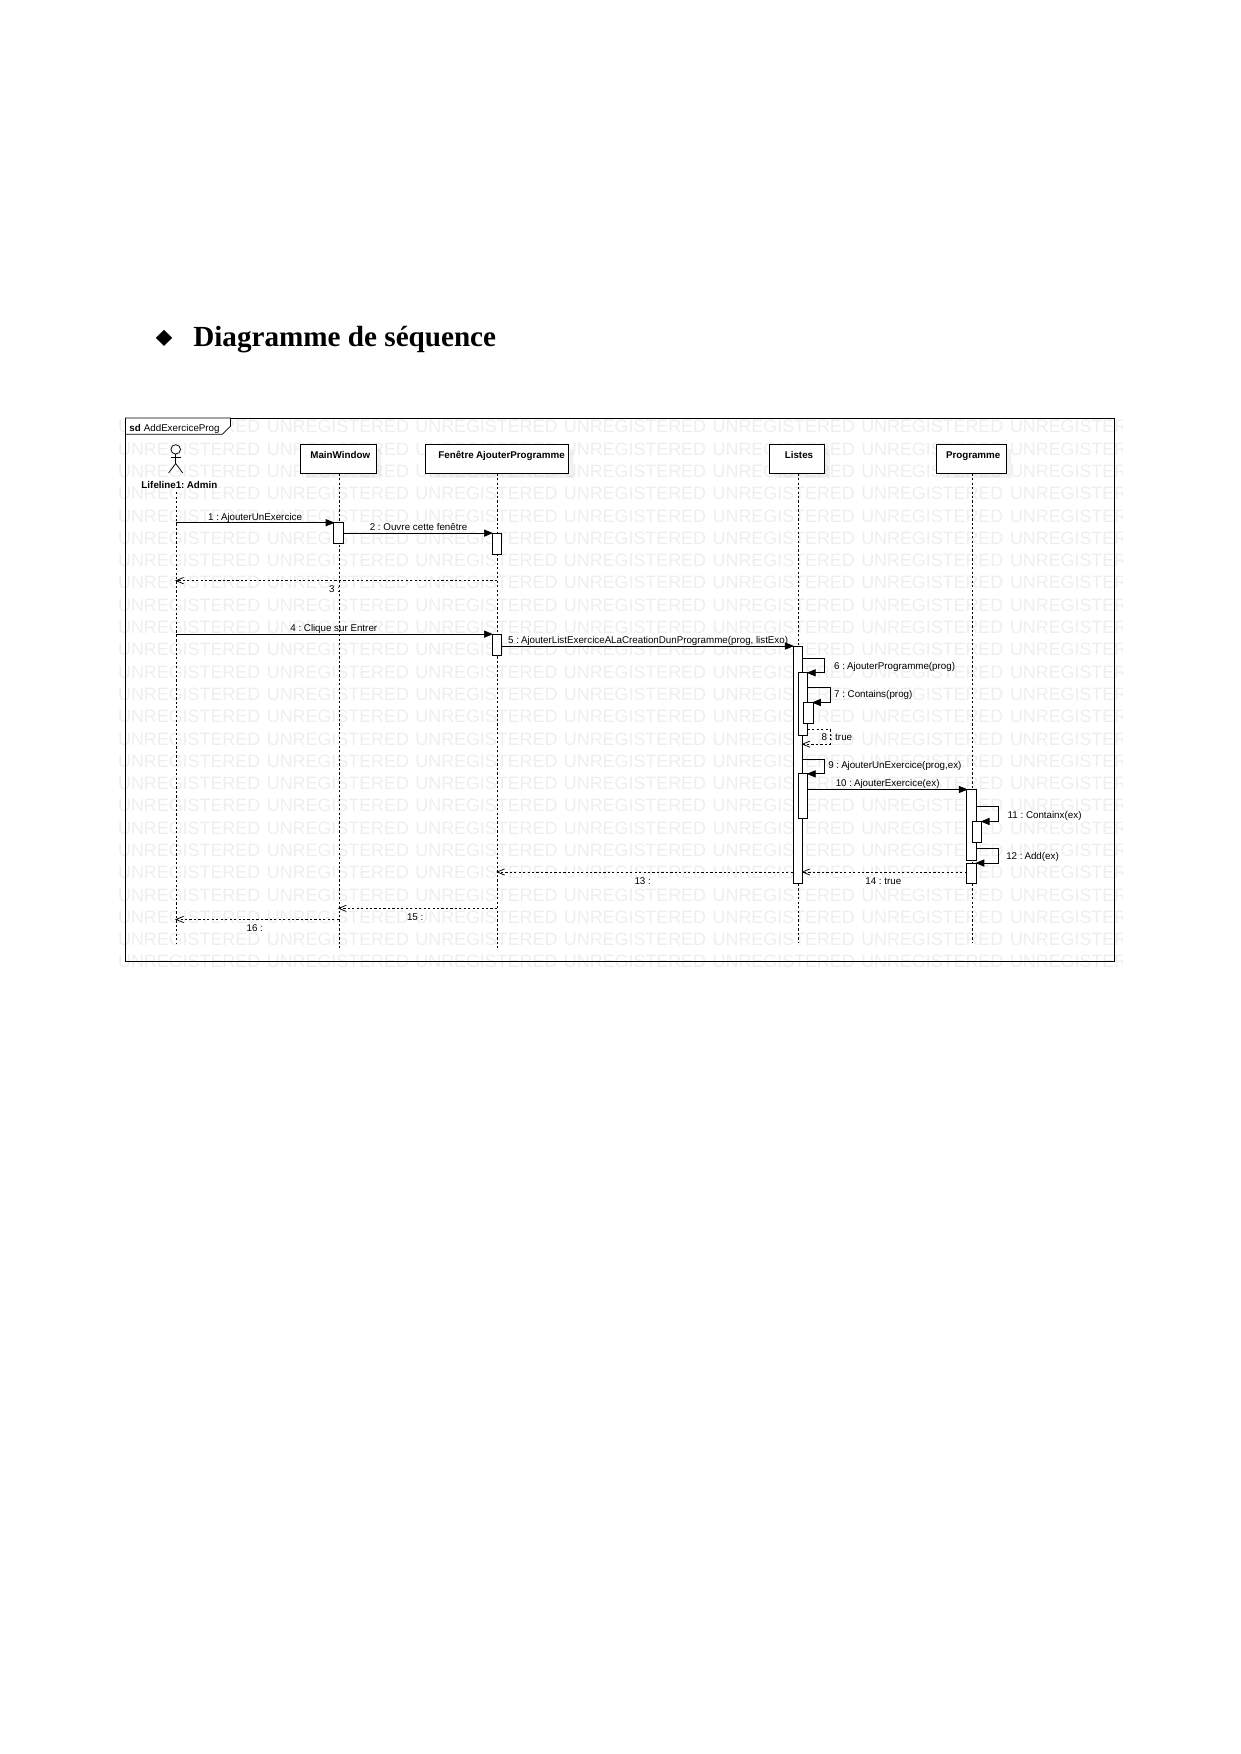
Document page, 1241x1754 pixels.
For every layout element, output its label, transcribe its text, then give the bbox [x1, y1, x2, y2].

list Diagramme de séquence [156, 319, 1122, 353]
